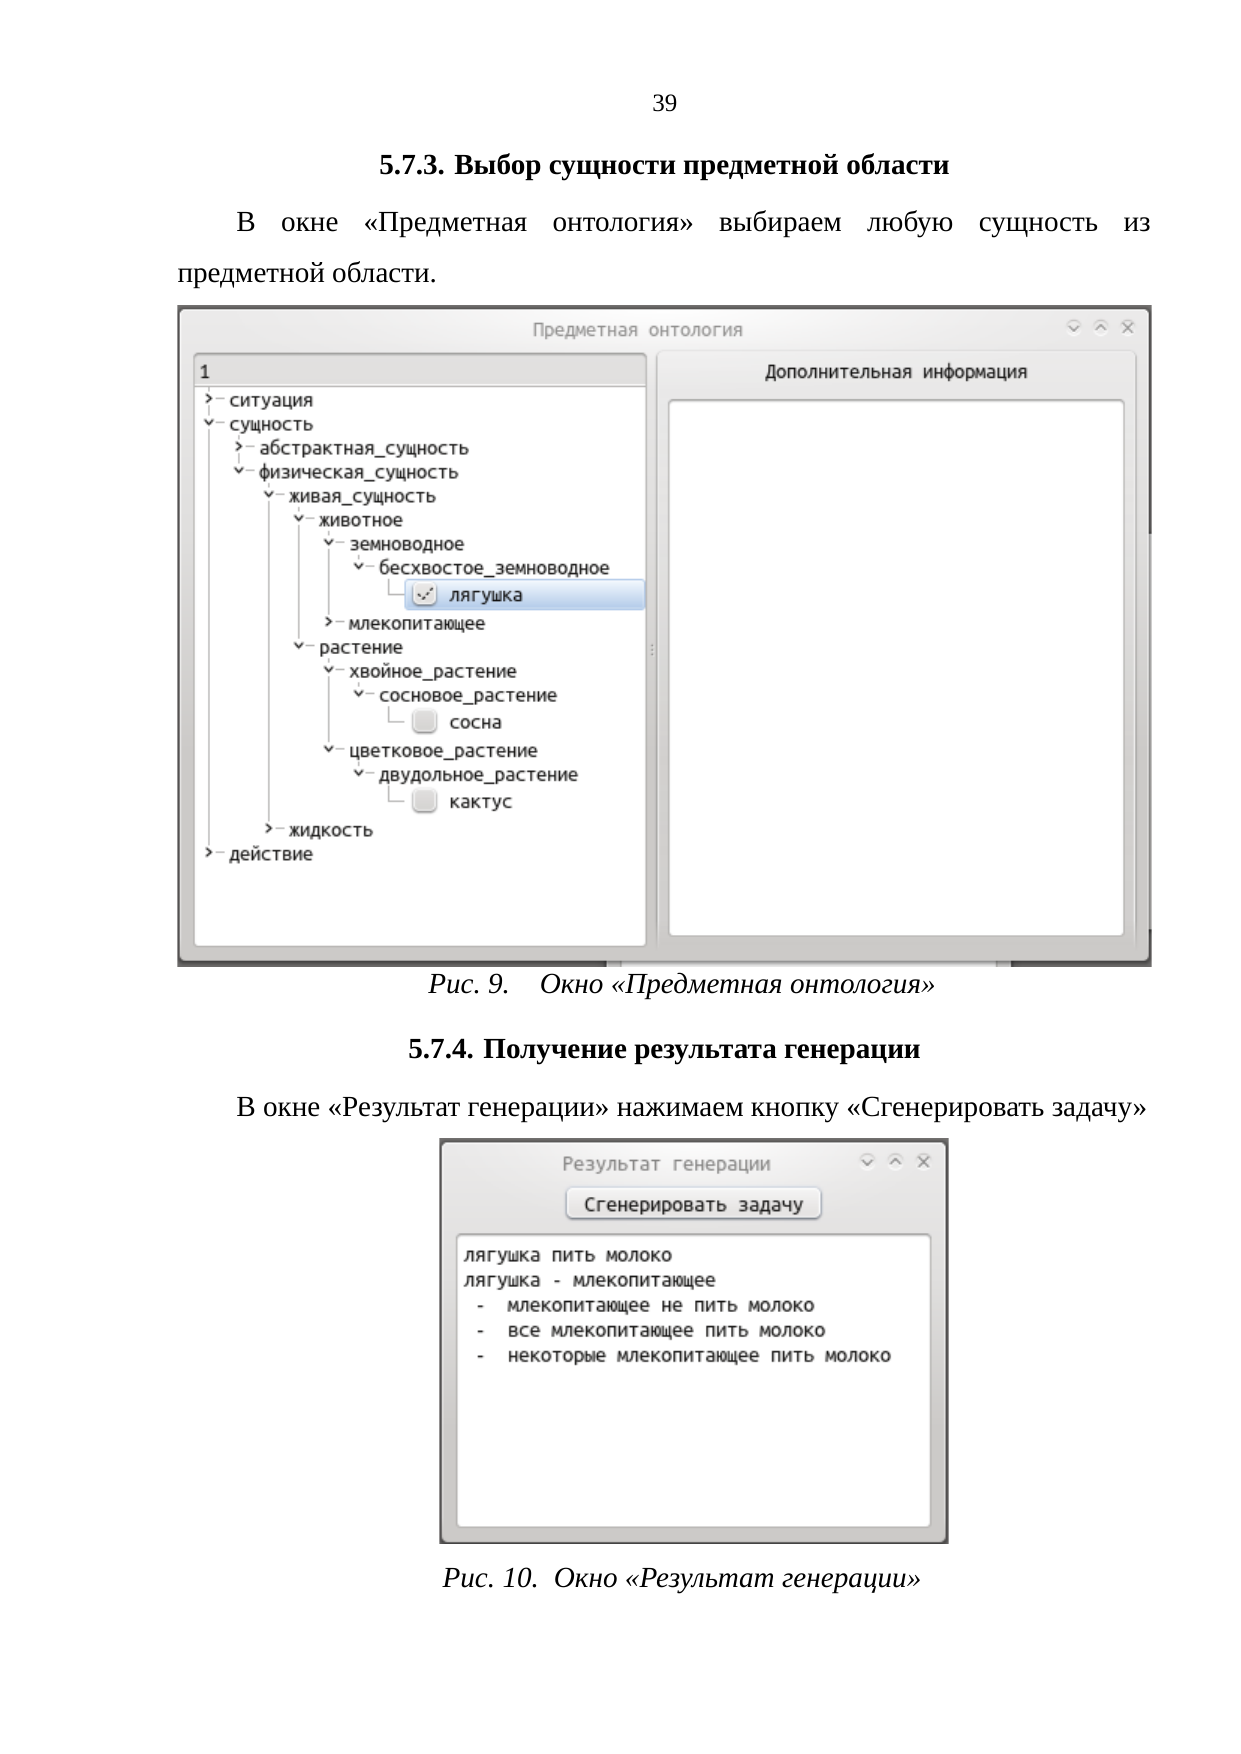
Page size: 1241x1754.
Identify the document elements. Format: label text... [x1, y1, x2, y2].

list Окно «Предметная онтология» [215, 967, 1152, 1000]
text В окне «Предметная онтология» выбираем любую сущность из предметной области. [177, 204, 1152, 288]
list Окно «Результат генерации» [215, 1560, 1152, 1594]
subtitle Выбор сущности предметной области [177, 147, 1152, 180]
text В окне «Результат генерации» нажимаем кнопку «Сгенерировать задачу» [177, 1089, 1152, 1122]
picture [177, 305, 1152, 967]
picture [439, 1138, 949, 1544]
subtitle Получение результата генерации [177, 1031, 1152, 1064]
